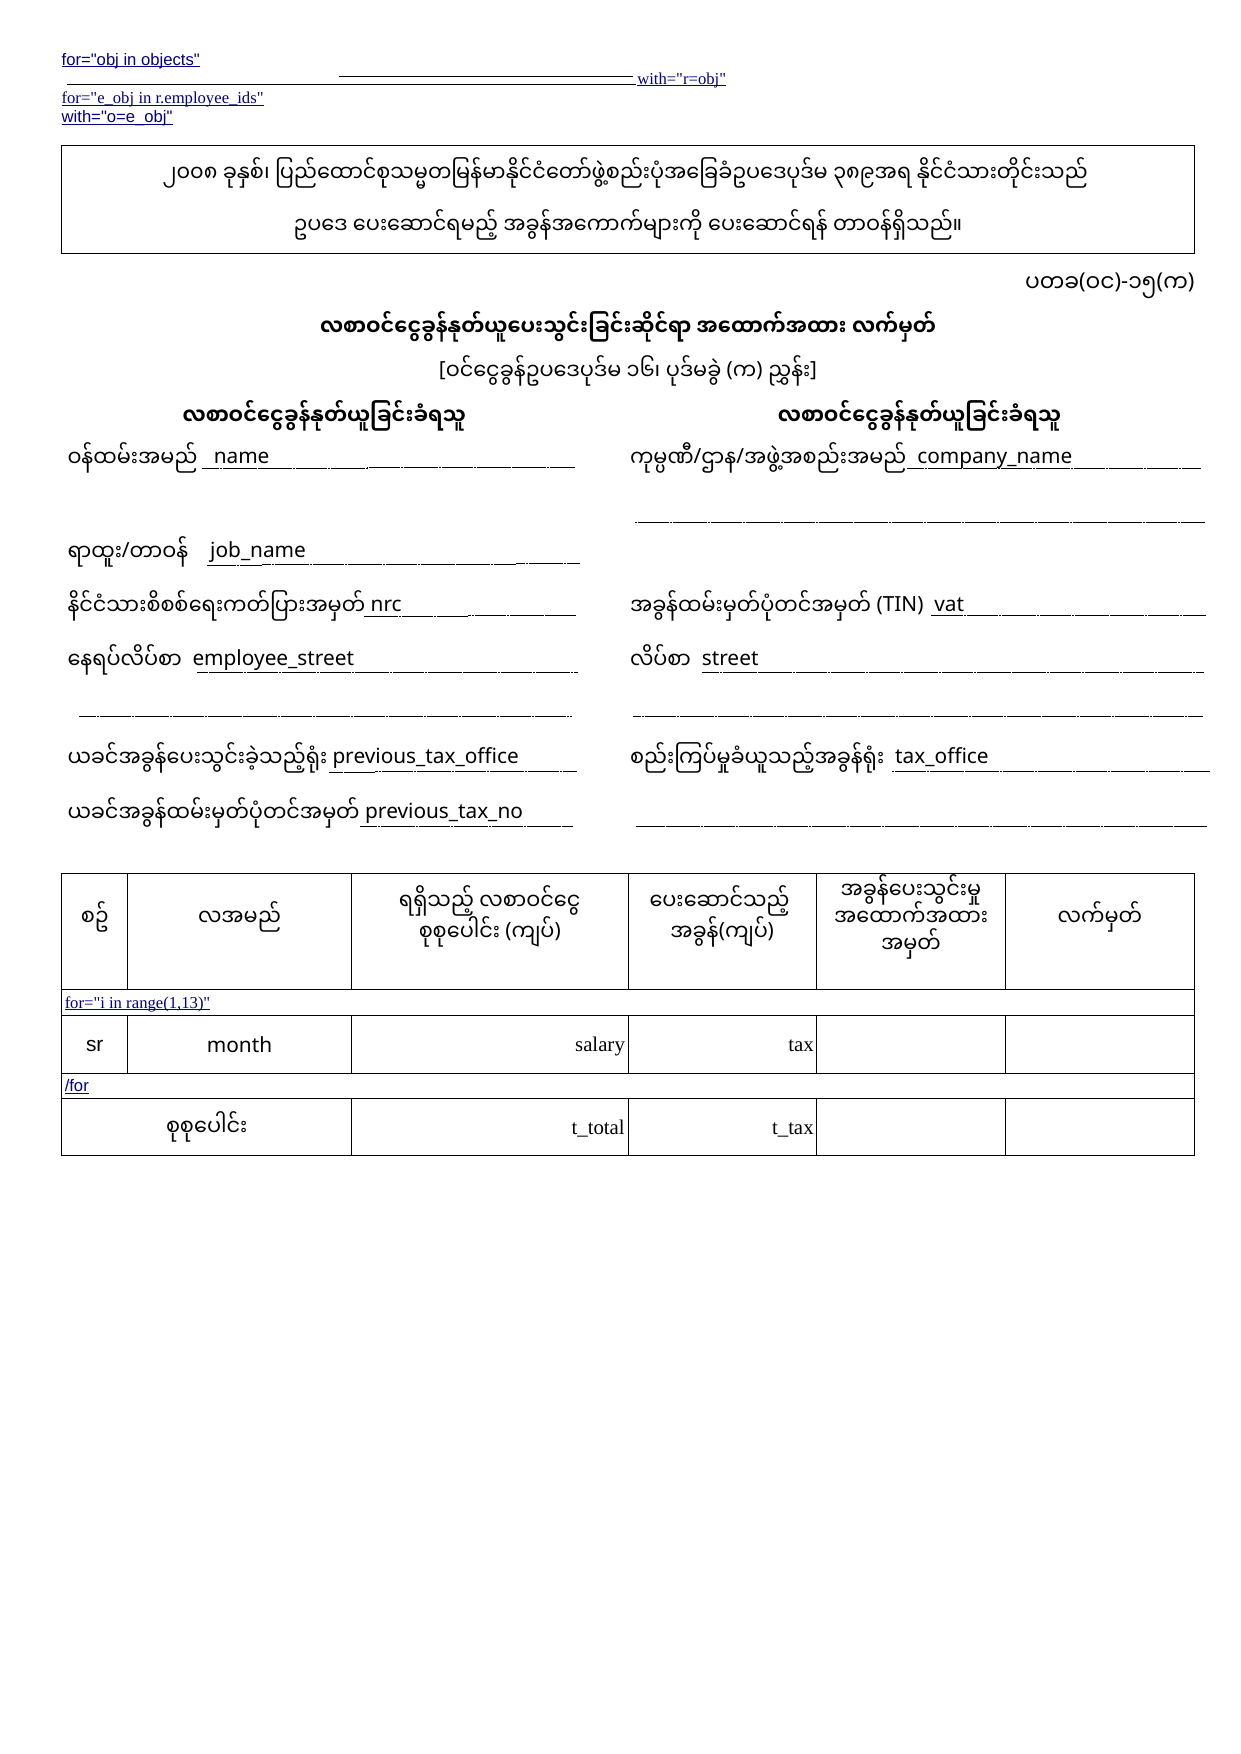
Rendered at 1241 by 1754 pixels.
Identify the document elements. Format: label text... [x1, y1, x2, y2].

table_cell [586, 638, 624, 736]
table_cell [586, 790, 624, 844]
table_cell [586, 584, 624, 638]
table_header ပေးဆောင်သည့် အခွန်(ကျပ်) [629, 874, 816, 989]
table_header စဥ် [62, 874, 127, 989]
text for="obj in objects" [61, 49, 1194, 69]
table_cell month [128, 1016, 351, 1073]
table_cell [586, 529, 624, 583]
table_header အခွန်ပေးသွင်းမှု အထောက်အထား အမှတ် [817, 874, 1005, 989]
table_cell salary [352, 1016, 628, 1073]
table_cell t_tax [629, 1099, 816, 1155]
text with="o=e_obj" [61, 107, 1194, 126]
table_cell စည်းကြပ်မှုခံယူသည့်အခွန်ရုံး tax_office [624, 736, 1214, 844]
table_header လအမည် [128, 874, 351, 989]
table_cell t_total [352, 1099, 628, 1155]
table_cell [817, 1016, 1005, 1073]
table_cell နိင်ငံသားစိစစ်ရေးကတ်ပြားအမှတ် nrc [61, 584, 586, 638]
table_cell [1006, 1099, 1194, 1155]
table_cell [1006, 1016, 1194, 1073]
table_header လက်မှတ် [1006, 874, 1194, 989]
table_cell sr [62, 1016, 127, 1073]
table_header ၂၀၀၈ ခုနှစ်၊ ပြည်ထောင်စုသမ္မတမြန်မာနိုင်ငံတော်ဖွဲ့စည်းပုံအခြေခံဥပဒေပုဒ်မ ၃၈၉အရ နိုင်ငံသားတိုင်းသည် ဥပ‌ဒေ ပေးဆောင်ရမည့် အခွန်အကောက်များကို ပေးဆောင်ရန် တာဝန်ရှိသည်။ [62, 146, 1194, 253]
table_cell ရာထူး/တာဝန် job_name [61, 529, 586, 583]
table_header [586, 397, 624, 436]
table_cell tax [629, 1016, 816, 1073]
table_cell ယခင်အခွန်ထမ်းမှတ်ပုံတင်အမှတ် previous_tax_no [61, 790, 586, 844]
table_cell ယခင်အခွန်ပေးသွင်းခဲ့သည့်ရုံး previous_tax_office [61, 736, 586, 790]
table_cell for="i in range(1,13)" [62, 990, 1194, 1015]
table_header လစာဝင်ငွေခွန်နုတ်ယူခြင်းခံရသူ [624, 397, 1214, 436]
table_cell ကုမ္ပဏီ/ဌာန/အဖွဲ့အစည်းအမည် company_name [624, 436, 1214, 583]
table_cell ဝန်ထမ်းအမည် name [61, 436, 586, 529]
table_cell [586, 736, 624, 790]
table_header လစာဝင်ငွေခွန်နုတ်ယူခြင်းခံရသူ [61, 397, 586, 436]
table_cell အခွန်ထမ်းမှတ်ပုံတင်အမှတ် (TIN) vat [624, 584, 1214, 638]
table_cell နေရပ်လိပ်စာ employee_street [61, 638, 586, 736]
table_cell /for [62, 1074, 1194, 1098]
table_cell လိပ်စာ street [624, 638, 1214, 736]
table_cell [586, 436, 624, 529]
table_header လစာဝင်ငွေခွန်နုတ်ယူပေးသွင်းခြင်းဆိုင်ရာ အထောက်အထား လက်မှတ် [ဝင်ငွေခွန်ဥပဒေပုဒ်မ ၁၆၊ ပုဒ်မခွဲ (က) ညွှန်း] [61, 313, 1194, 397]
table_header ရရှိသည့် လစာဝင်ငွေ စုစုပေါင်း (ကျပ်) [352, 874, 628, 989]
table_cell စုစုပေါင်း [62, 1099, 351, 1155]
table_cell ပတခ(ဝင)-၁၅(က) [61, 254, 1194, 313]
text with="r=obj" [61, 69, 1194, 88]
table_cell [817, 1099, 1005, 1155]
text for="e_obj in r.employee_ids" [61, 88, 1194, 107]
